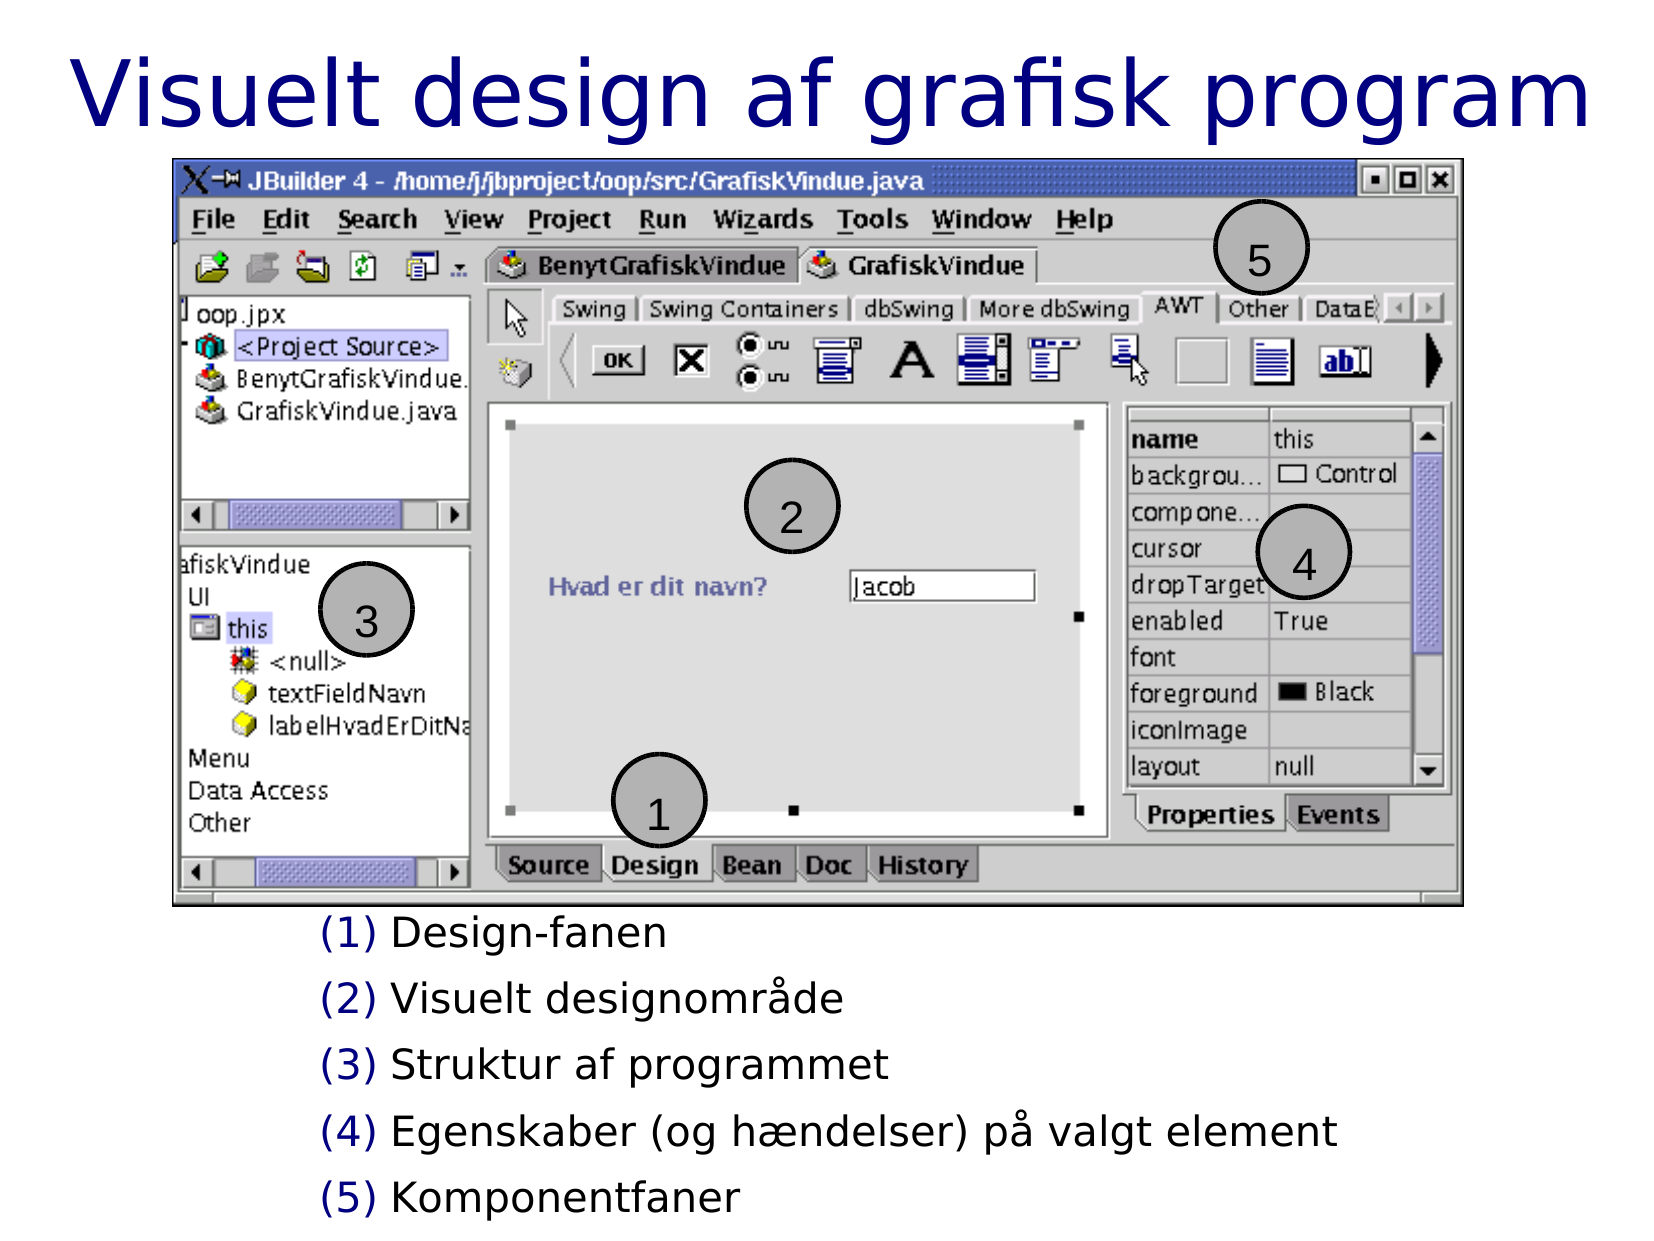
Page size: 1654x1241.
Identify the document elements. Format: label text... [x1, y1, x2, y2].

title Visuelt design af grafisk program [0, 0, 1654, 198]
chart [164, 151, 1464, 916]
list Design-fanen Visuelt designområde Struktur af programmet Egenskaber (og hændelser) på valgt element Komponentfaner [106, 908, 1602, 1241]
